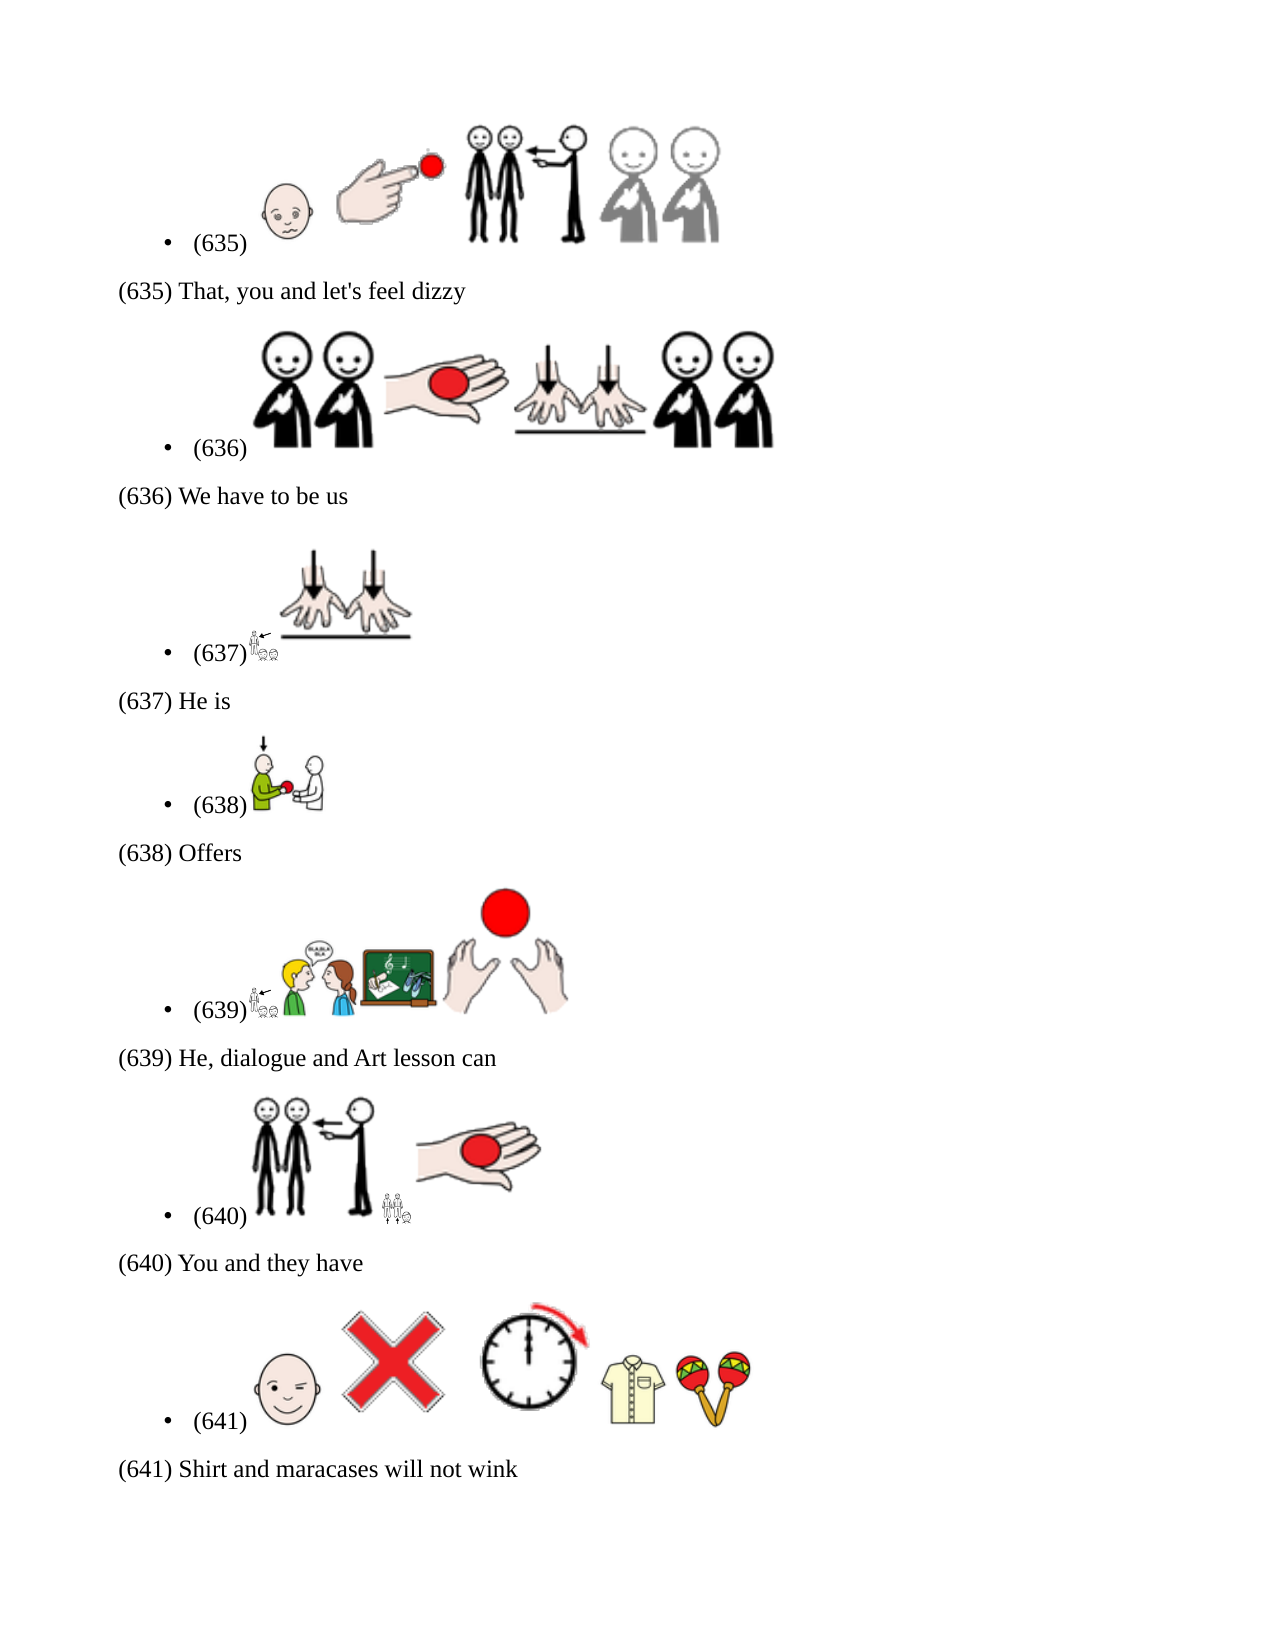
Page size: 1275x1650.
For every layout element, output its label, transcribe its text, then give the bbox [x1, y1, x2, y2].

text (635) That, you and let's feel dizzy [118, 276, 1157, 304]
list (641) [164, 1296, 1157, 1435]
text (641) Shirt and maracases will not wink [118, 1454, 1157, 1482]
picture [247, 118, 728, 252]
text (637) He is [118, 686, 1157, 715]
text (639) He, dialogue and Art lesson can [118, 1043, 1157, 1072]
list (635) [164, 118, 1157, 257]
picture [247, 885, 573, 1019]
picture [247, 1296, 754, 1430]
picture [247, 528, 413, 662]
text (638) Offers [118, 838, 1157, 867]
list (637) [164, 528, 1157, 667]
list (639) [164, 886, 1157, 1024]
text (640) You and they have [118, 1248, 1157, 1277]
list (638) [164, 734, 1157, 819]
text (636) We have to be us [118, 481, 1157, 510]
list (636) [164, 323, 1157, 462]
picture [247, 1090, 546, 1225]
list (640) [164, 1091, 1157, 1229]
picture [247, 323, 781, 457]
picture [247, 733, 328, 814]
